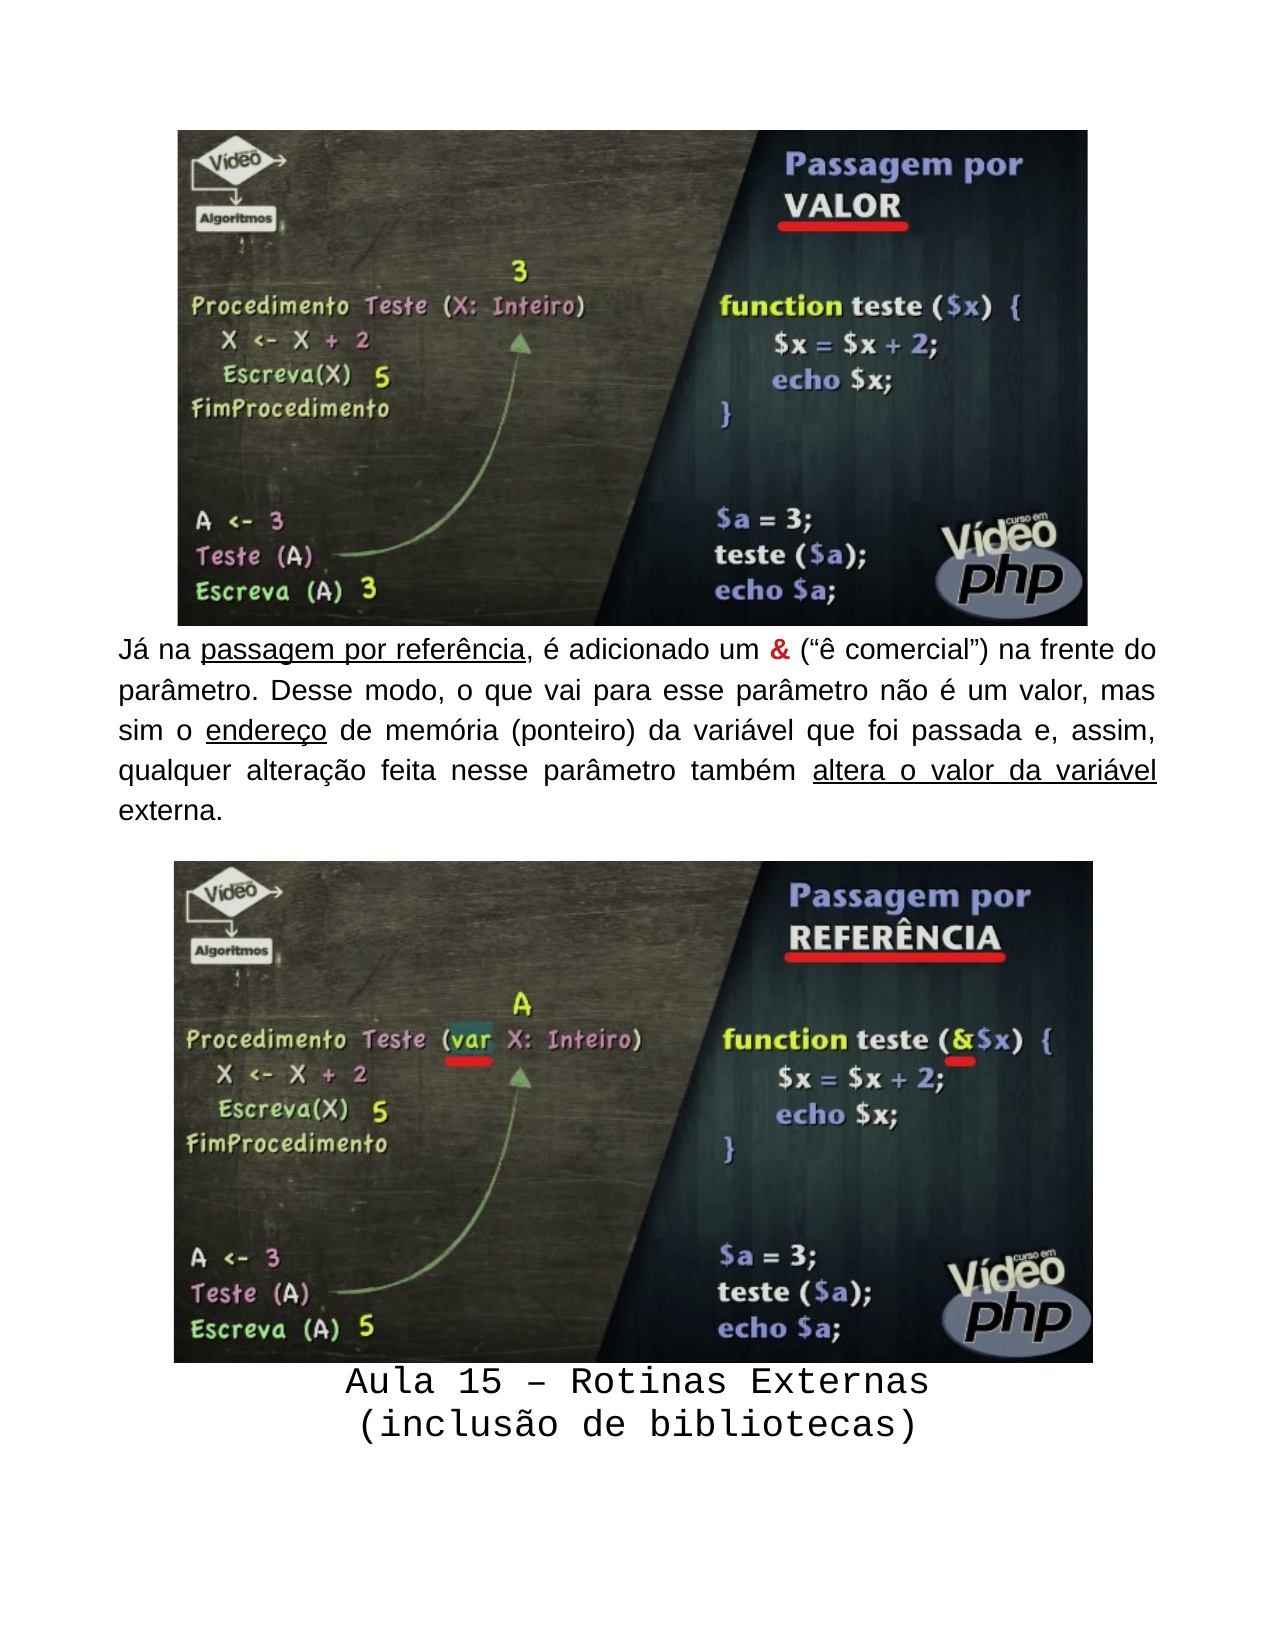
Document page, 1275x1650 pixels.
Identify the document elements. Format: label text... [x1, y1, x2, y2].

picture [177, 130, 1088, 626]
picture [173, 861, 1093, 1363]
subtitle Aula 15 – Rotinas Externas (inclusão de bibliotecas) [118, 1363, 1157, 1448]
text Já na passagem por referência, é adicionado um & (“ê comercial”) na frente do parâmetro. Desse modo, o que vai para esse parâmetro não é um valor, mas sim o endereço de memória (ponteiro) da variável que foi passada e, assim, qualquer alteração feita nesse parâmetro também altera o valor da variável externa. [118, 118, 1157, 827]
